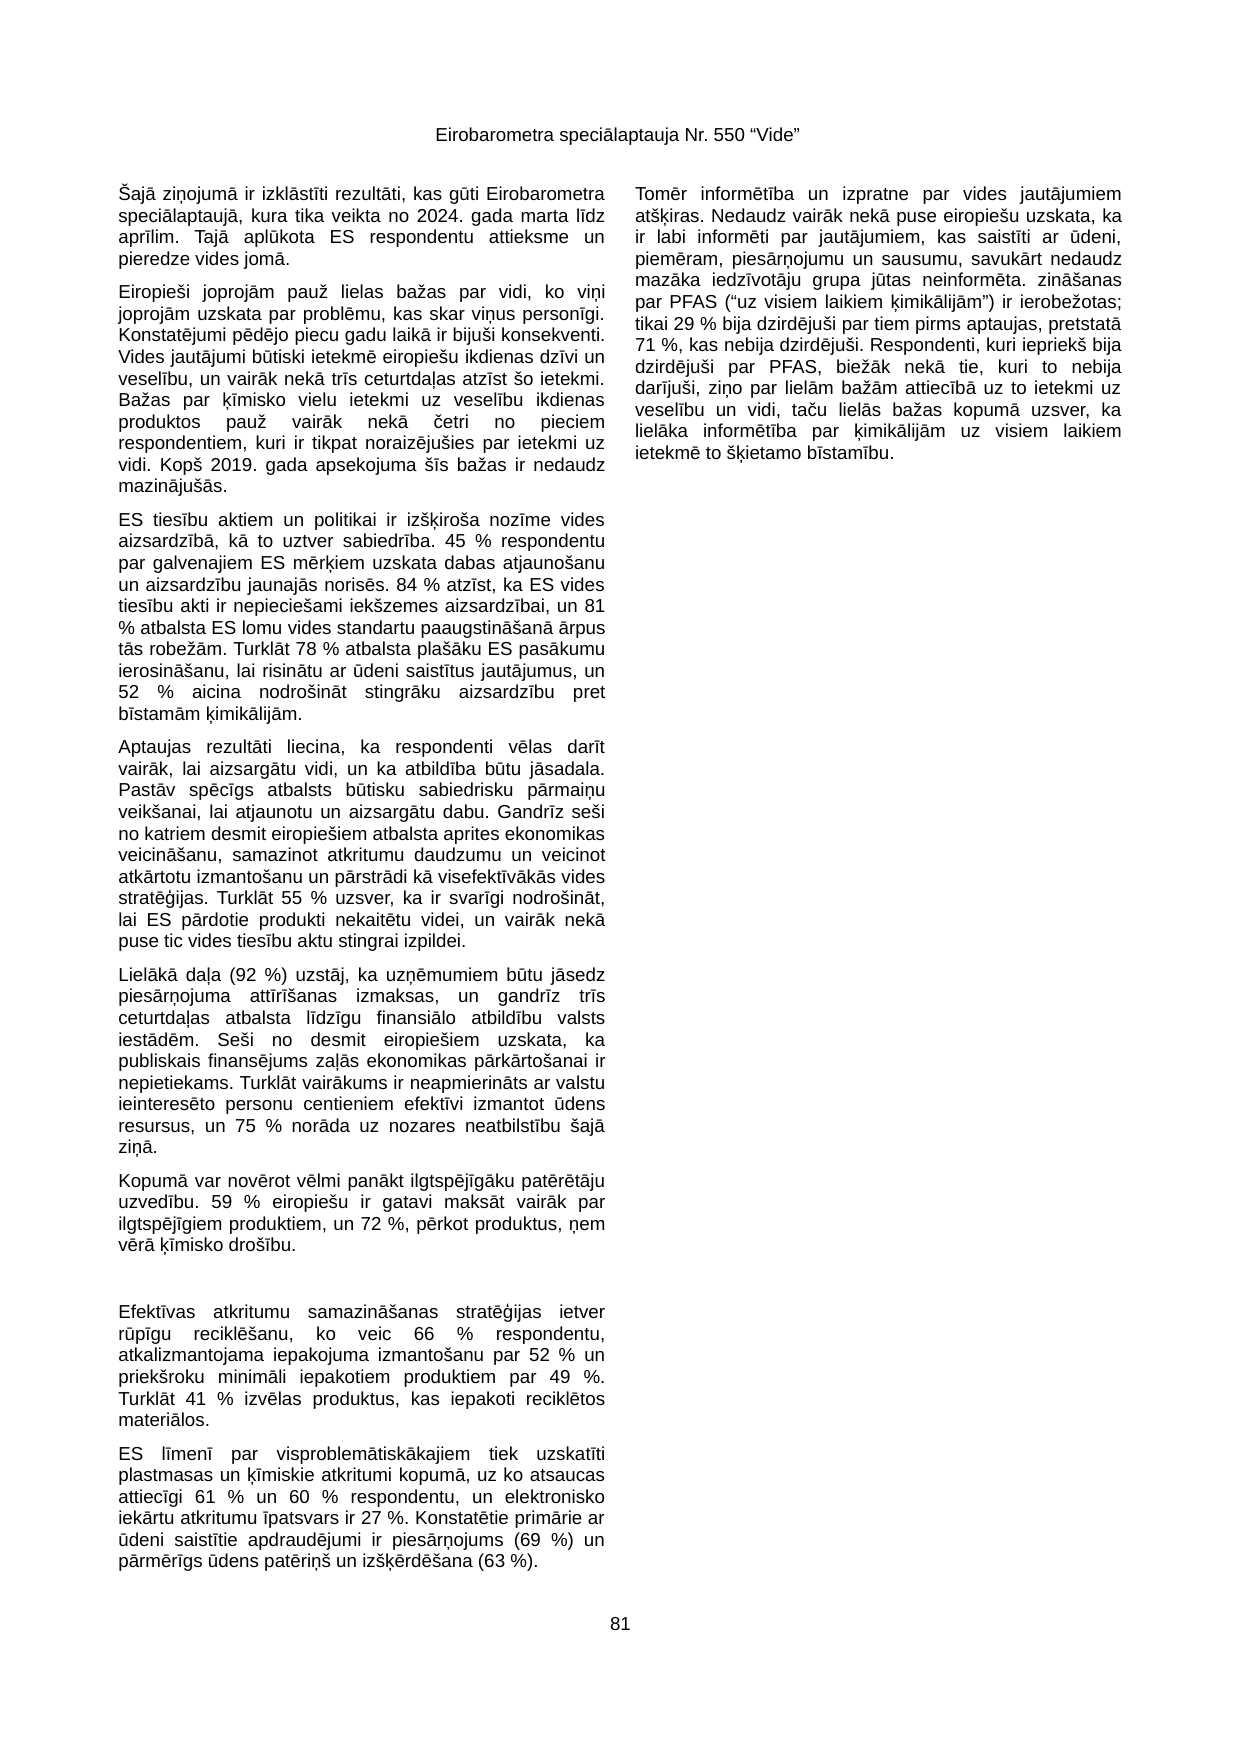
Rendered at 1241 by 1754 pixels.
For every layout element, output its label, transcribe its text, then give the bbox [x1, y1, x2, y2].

text ES tiesību aktiem un politikai ir izšķiroša nozīme vides aizsardzībā, kā to uztver sabiedrība. 45 % respondentu par galvenajiem ES mērķiem uzskata dabas atjaunošanu un aizsardzību jaunajās norisēs. 84 % atzīst, ka ES vides tiesību akti ir nepieciešami iekšzemes aizsardzībai, un 81 % atbalsta ES lomu vides standartu paaugstināšanā ārpus tās robežām. Turklāt 78 % atbalsta plašāku ES pasākumu ierosināšanu, lai risinātu ar ūdeni saistītus jautājumus, un 52 % aicina nodrošināt stingrāku aizsardzību pret bīstamām ķimikālijām. [118, 509, 605, 724]
text Lielākā daļa (92 %) uzstāj, ka uzņēmumiem būtu jāsedz piesārņojuma attīrīšanas izmaksas, un gandrīz trīs ceturtdaļas atbalsta līdzīgu finansiālo atbildību valsts iestādēm. Seši no desmit eiropiešiem uzskata, ka publiskais finansējums zaļās ekonomikas pārkārtošanai ir nepietiekams. Turklāt vairākums ir neapmierināts ar valstu ieinteresēto personu centieniem efektīvi izmantot ūdens resursus, un 75 % norāda uz nozares neatbilstību šajā ziņā. [118, 964, 605, 1158]
text Tomēr informētība un izpratne par vides jautājumiem atšķiras. Nedaudz vairāk nekā puse eiropiešu uzskata, ka ir labi informēti par jautājumiem, kas saistīti ar ūdeni, piemēram, piesārņojumu un sausumu, savukārt nedaudz mazāka iedzīvotāju grupa jūtas neinformēta. zināšanas par PFAS (“uz visiem laikiem ķimikālijām”) ir ierobežotas; tikai 29 % bija dzirdējuši par tiem pirms aptaujas, pretstatā 71 %, kas nebija dzirdējuši. Respondenti, kuri iepriekš bija dzirdējuši par PFAS, biežāk nekā tie, kuri to nebija darījuši, ziņo par lielām bažām attiecībā uz to ietekmi uz veselību un vidi, taču lielās bažas kopumā uzsver, ka lielāka informētība par ķimikālijām uz visiem laikiem ietekmē to šķietamo bīstamību. [635, 183, 1122, 463]
text Aptaujas rezultāti liecina, ka respondenti vēlas darīt vairāk, lai aizsargātu vidi, un ka atbildība būtu jāsadala. Pastāv spēcīgs atbalsts būtisku sabiedrisku pārmaiņu veikšanai, lai atjaunotu un aizsargātu dabu. Gandrīz seši no katriem desmit eiropiešiem atbalsta aprites ekonomikas veicināšanu, samazinot atkritumu daudzumu un veicinot atkārtotu izmantošanu un pārstrādi kā visefektīvākās vides stratēģijas. Turklāt 55 % uzsver, ka ir svarīgi nodrošināt, lai ES pārdotie produkti nekaitētu videi, un vairāk nekā puse tic vides tiesību aktu stingrai izpildei. [118, 736, 605, 952]
text Eiropieši joprojām pauž lielas bažas par vidi, ko viņi joprojām uzskata par problēmu, kas skar viņus personīgi. Konstatējumi pēdējo piecu gadu laikā ir bijuši konsekventi. Vides jautājumi būtiski ietekmē eiropiešu ikdienas dzīvi un veselību, un vairāk nekā trīs ceturtdaļas atzīst šo ietekmi. Bažas par ķīmisko vielu ietekmi uz veselību ikdienas produktos pauž vairāk nekā četri no pieciem respondentiem, kuri ir tikpat noraizējušies par ietekmi uz vidi. Kopš 2019. gada apsekojuma šīs bažas ir nedaudz mazinājušās. [118, 281, 605, 497]
text Efektīvas atkritumu samazināšanas stratēģijas ietver rūpīgu reciklēšanu, ko veic 66 % respondentu, atkalizmantojama iepakojuma izmantošanu par 52 % un priekšroku minimāli iepakotiem produktiem par 49 %. Turklāt 41 % izvēlas produktus, kas iepakoti reciklētos materiālos. [118, 1301, 605, 1431]
text ES līmenī par visproblemātiskākajiem tiek uzskatīti plastmasas un ķīmiskie atkritumi kopumā, uz ko atsaucas attiecīgi 61 % un 60 % respondentu, un elektronisko iekārtu atkritumu īpatsvars ir 27 %. Konstatētie primārie ar ūdeni saistītie apdraudējumi ir piesārņojums (69 %) un pārmērīgs ūdens patēriņš un izšķērdēšana (63 %). [118, 1442, 605, 1572]
text Šajā ziņojumā ir izklāstīti rezultāti, kas gūti Eirobarometra speciālaptaujā, kura tika veikta no 2024. gada marta līdz aprīlim. Tajā aplūkota ES respondentu attieksme un pieredze vides jomā. [118, 183, 605, 269]
text Kopumā var novērot vēlmi panākt ilgtspējīgāku patērētāju uzvedību. 59 % eiropiešu ir gatavi maksāt vairāk par ilgtspējīgiem produktiem, un 72 %, pērkot produktus, ņem vērā ķīmisko drošību. [118, 1169, 605, 1256]
